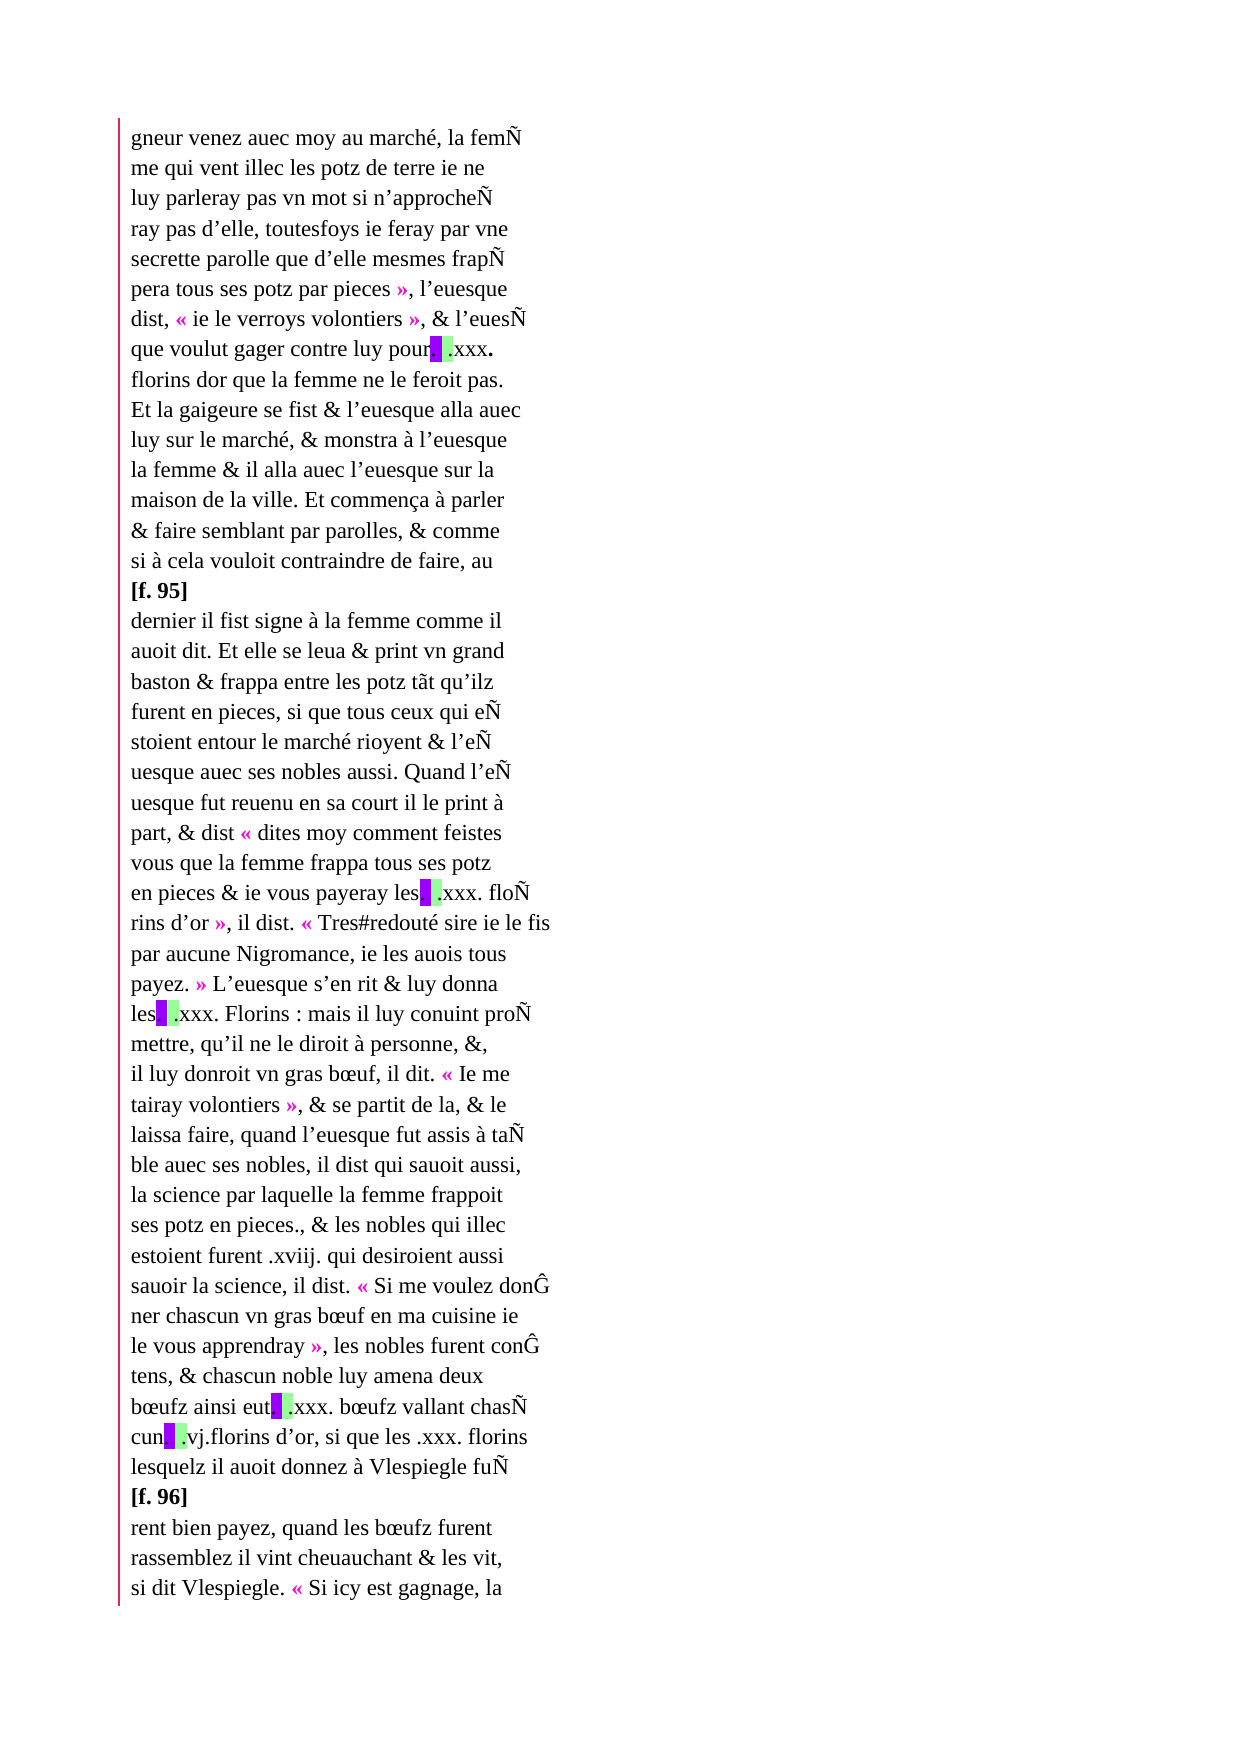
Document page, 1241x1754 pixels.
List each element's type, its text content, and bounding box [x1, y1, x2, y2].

text gneur venez auec moy au marché, la femÑ me qui vent illec les potz de terre ie ne luy parleray pas vn mot si n’approcheÑ ray pas d’elle, toutesfoys ie feray par vne secrette parolle que d’elle mesmes frapÑ pera tous ses potz par pieces », l’euesque dist, « ie le verroys volontiers », & l’euesÑ que voulut gager contre luy pour. .xxx. florins dor que la femme ne le feroit pas. Et la gaigeure se fist & l’euesque alla auec luy sur le marché, & monstra à l’euesque la femme & il alla auec l’euesque sur la maison de la ville. Et commença à parler & faire semblant par parolles, & comme si à cela vouloit contraindre de faire, au [f. 95] dernier il fist signe à la femme comme il auoit dit. Et elle se leua & print vn grand baston & frappa entre les potz tãt qu’ilz furent en pieces, si que tous ceux qui eÑ stoient entour le marché rioyent & l’eÑ uesque auec ses nobles aussi. Quand l’eÑ uesque fut reuenu en sa court il le print à part, & dist « dites moy comment feistes vous que la femme frappa tous ses potz en pieces & ie vous payeray les. .xxx. floÑ rins d’or », il dist. « Tres#redouté sire ie le fis par aucune Nigromance, ie les auois tous payez. » L’euesque s’en rit & luy donna les. .xxx. Florins : mais il luy conuint proÑ mettre, qu’il ne le diroit à personne, &, il luy donroit vn gras bœuf, il dit. « Ie me tairay volontiers », & se partit de la, & le laissa faire, quand l’euesque fut assis à taÑ ble auec ses nobles, il dist qui sauoit aussi, la science par laquelle la femme frappoit ses potz en pieces., & les nobles qui illec estoient furent .xviij. qui desiroient aussi sauoir la science, il dist. « Si me voulez donĜ ner chascun vn gras bœuf en ma cuisine ie le vous apprendray », les nobles furent conĜ tens, & chascun noble luy amena deux bœufz ainsi eut. .xxx. bœufz vallant chasÑ cun. .vj.florins d’or, si que les .xxx. florins lesquelz il auoit donnez à Vlespiegle fuÑ [f. 96] rent bien payez, quand les bœufz furent rassemblez il vint cheuauchant & les vit, si dit Vlespiegle. « Si icy est gagnage, la [120, 118, 1122, 1606]
